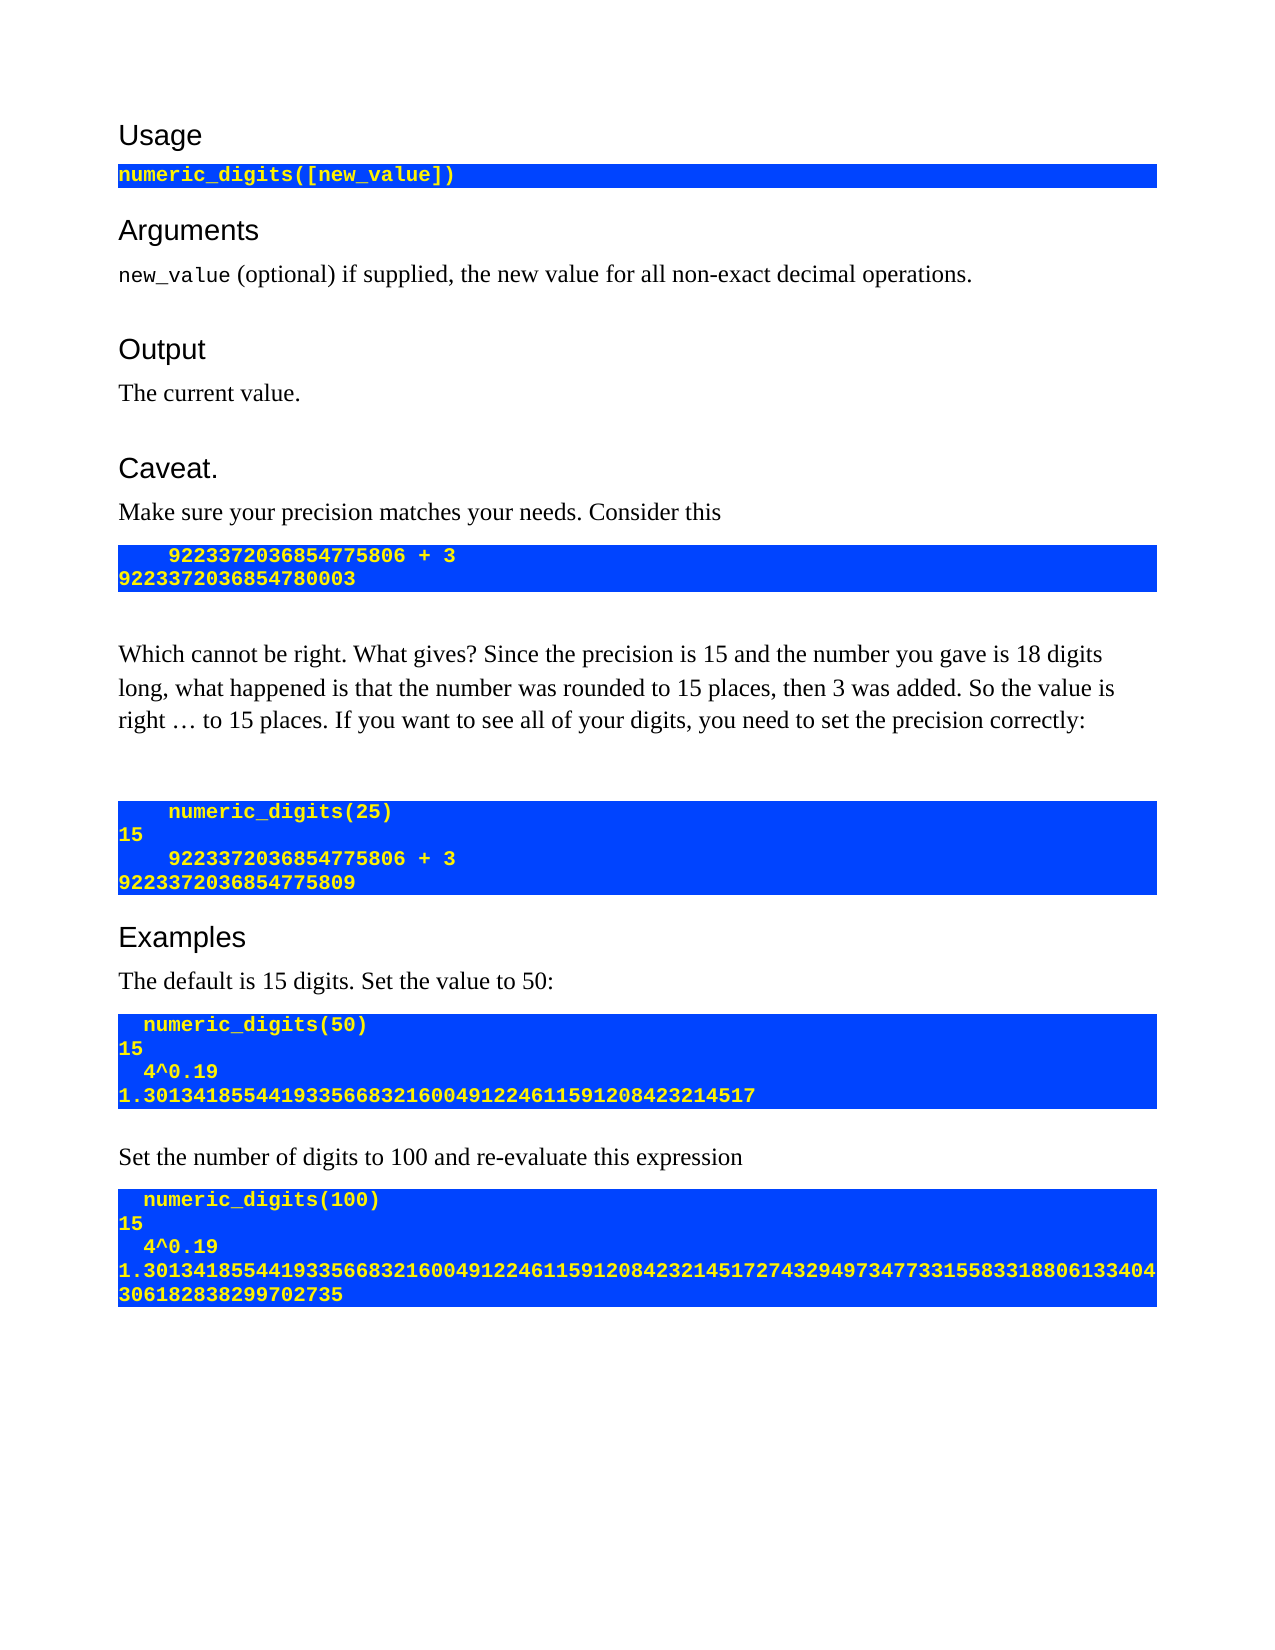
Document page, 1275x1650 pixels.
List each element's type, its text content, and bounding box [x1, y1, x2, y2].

text 15 [118, 1038, 1157, 1061]
text new_value (optional) if supplied, the new value for all non-exact decimal operations. [118, 259, 1157, 288]
text 4^0.19 [118, 1237, 1157, 1260]
subtitle Usage [118, 118, 1157, 152]
text numeric_digits(100) [118, 1189, 1157, 1213]
text numeric_digits(25) [118, 801, 1157, 824]
text 1.301341855441933566832160049122461159120842321451727432949734773315583318806133404306182838299702735 [118, 1260, 1157, 1307]
text The current value. [118, 378, 1157, 407]
text 9223372036854775809 [118, 872, 1157, 895]
text 1.3013418554419335668321600491224611591208423214517 [118, 1085, 1157, 1109]
text Which cannot be right. What gives? Since the precision is 15 and the number you gave is 18 digits long, what happened is that the number was rounded to 15 places, then 3 was added. So the value is right … to 15 places. If you want to see all of your digits, you need to set the precision correctly: [118, 639, 1157, 734]
text 15 [118, 1213, 1157, 1237]
text 9223372036854775806 + 3 [118, 848, 1157, 872]
subtitle Caveat. [118, 451, 1157, 484]
subtitle Examples [118, 920, 1157, 954]
subtitle Arguments [118, 213, 1157, 246]
text numeric_digits([new_value]) [118, 164, 1157, 188]
text 4^0.19 [118, 1061, 1157, 1085]
text 9223372036854775806 + 3 [118, 545, 1157, 568]
text The default is 15 digits. Set the value to 50: [118, 966, 1157, 995]
text 15 [118, 824, 1157, 848]
text Set the number of digits to 100 and re-evaluate this expression [118, 1109, 1157, 1170]
text numeric_digits(50) [118, 1014, 1157, 1038]
subtitle Output [118, 332, 1157, 366]
text Make sure your precision matches your needs. Consider this [118, 497, 1157, 526]
text 9223372036854780003 [118, 568, 1157, 592]
